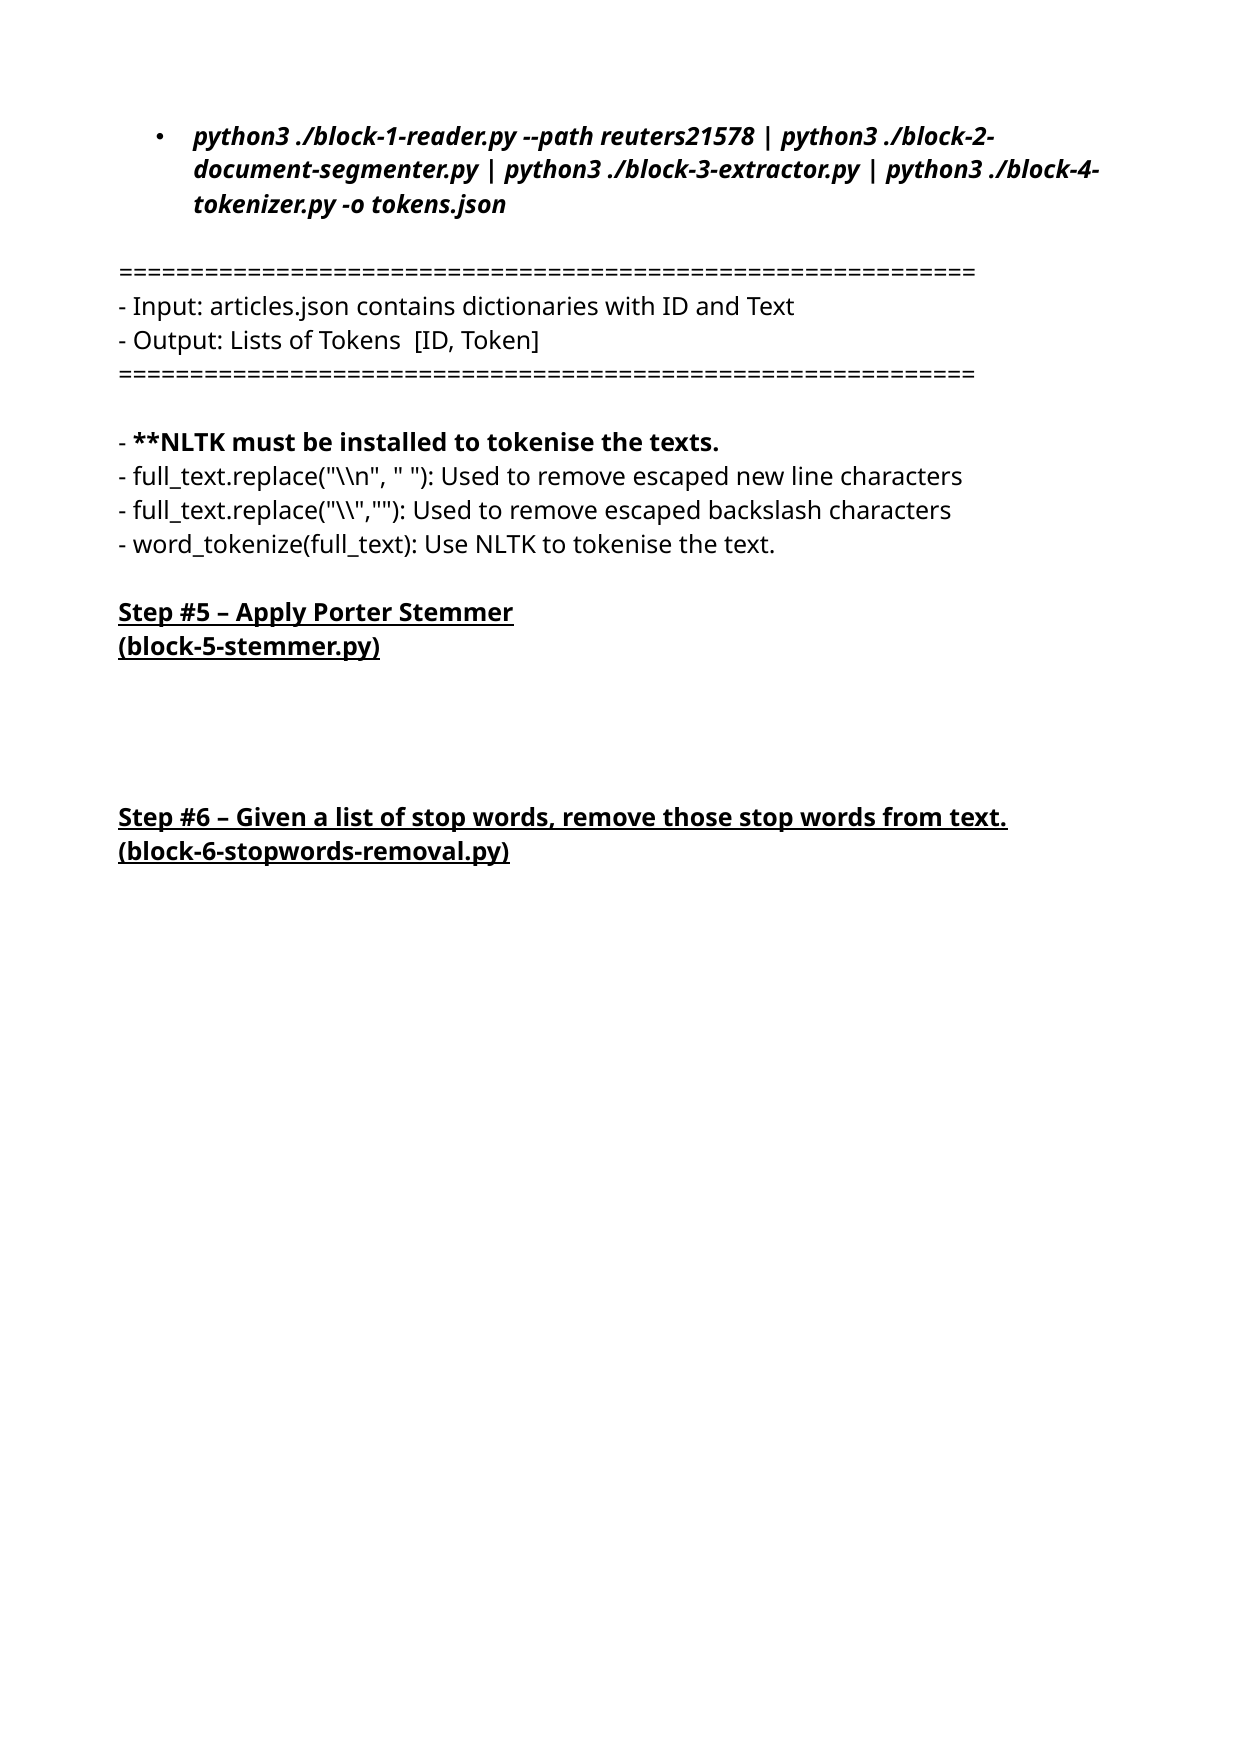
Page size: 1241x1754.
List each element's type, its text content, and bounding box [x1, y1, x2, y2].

text - Output: Lists of Tokens [ID, Token] [118, 322, 1122, 357]
text Step #5 – Apply Porter Stemmer [118, 595, 1122, 629]
text - full_text.replace("\\n", " "): Used to remove escaped new line characters [118, 459, 1122, 493]
text ============================================================ [118, 357, 1122, 391]
text - word_tokenize(full_text): Use NLTK to tokenise the text. [118, 527, 1122, 561]
text Step #6 – Given a list of stop words, remove those stop words from text. [118, 799, 1122, 833]
text (block-5-stemmer.py) [118, 629, 1122, 663]
text ============================================================ [118, 254, 1122, 288]
text - full_text.replace("\\",""): Used to remove escaped backslash characters [118, 493, 1122, 527]
text - **NLTK must be installed to tokenise the texts. [118, 425, 1122, 459]
text - Input: articles.json contains dictionaries with ID and Text [118, 288, 1122, 322]
text (block-6-stopwords-removal.py) [118, 833, 1122, 867]
list python3 ./block-1-reader.py --path reuters21578 | python3 ./block-2-document-segmenter.py | python3 ./block-3-extractor.py | python3 ./block-4-tokenizer.py -o tokens.json [156, 118, 1122, 220]
